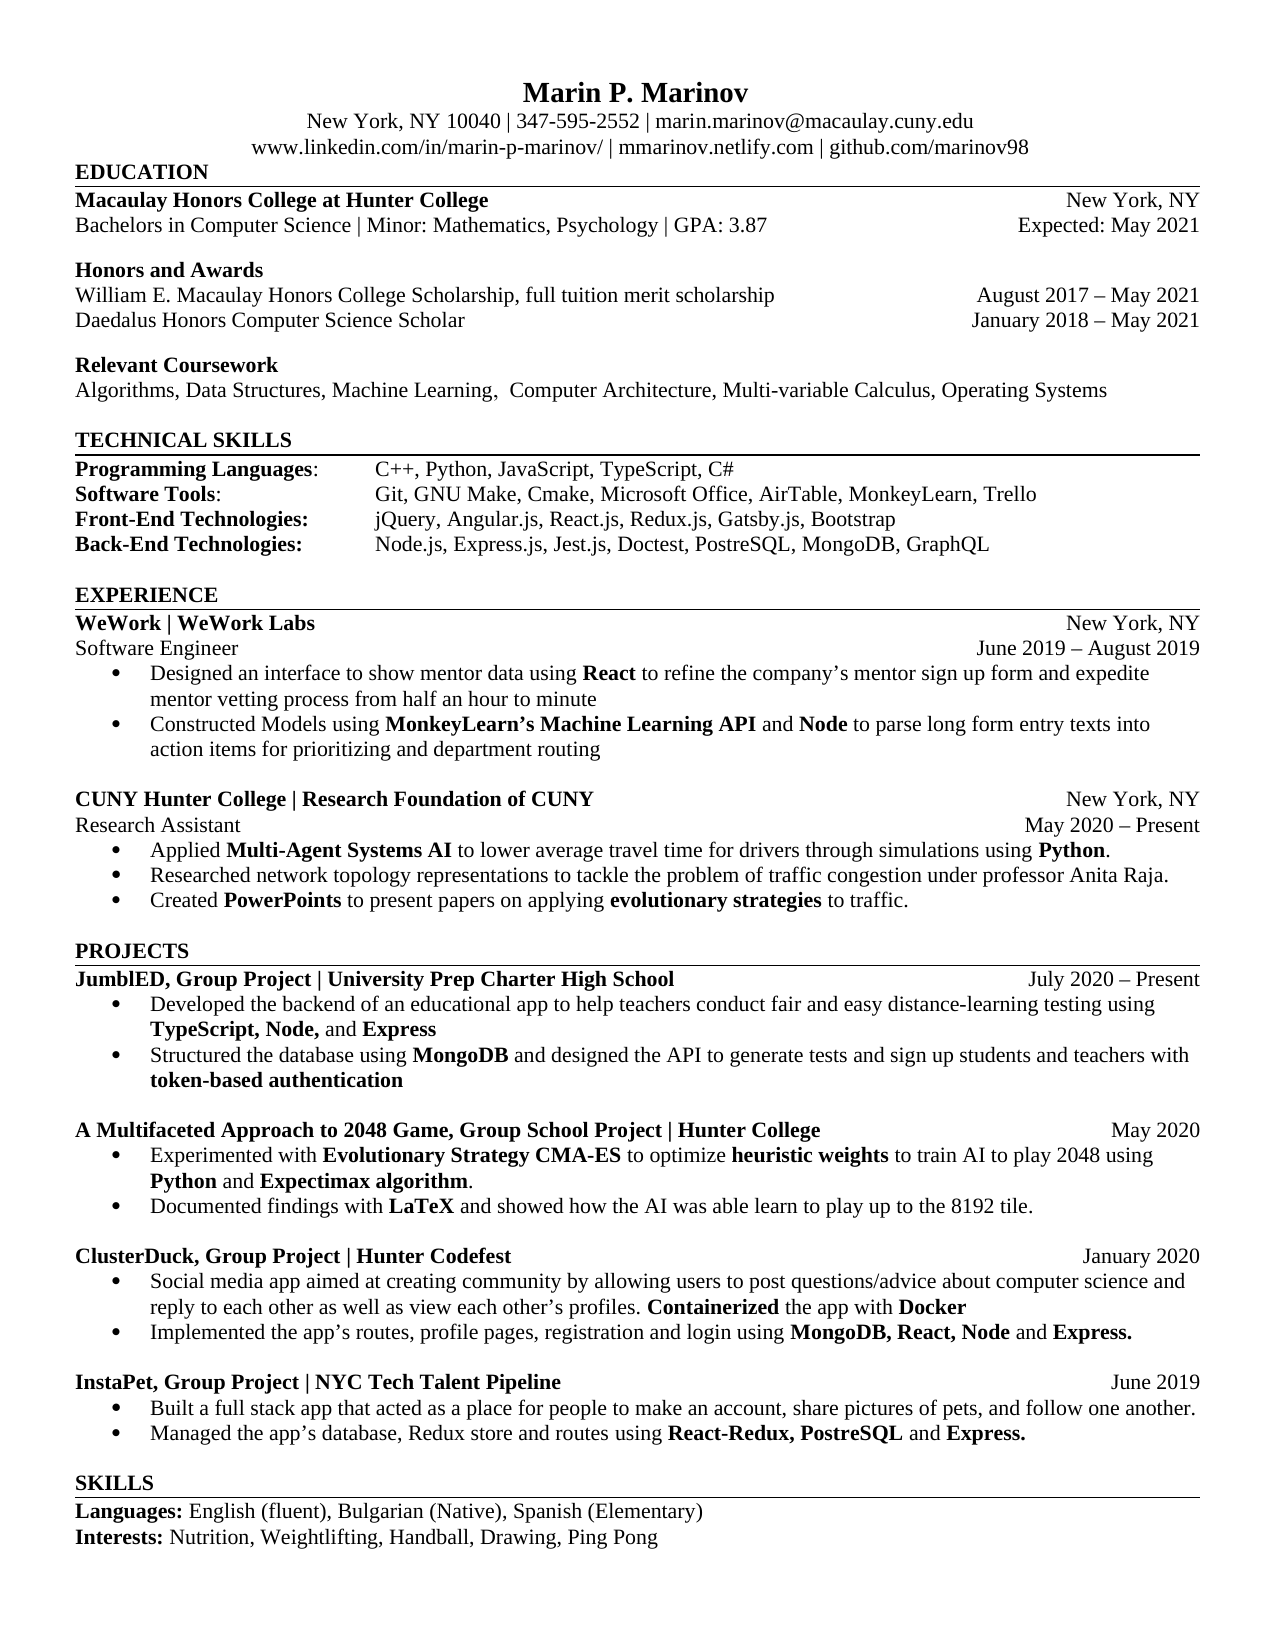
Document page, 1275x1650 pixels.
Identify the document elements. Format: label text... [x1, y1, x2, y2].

list Applied Multi-Agent Systems AI to lower average travel time for drivers through simulations using Python. [112, 837, 1200, 862]
text TECHNICAL SKILLS [75, 427, 1200, 454]
list Researched network topology representations to tackle the problem of traffic congestion under professor Anita Raja. [112, 862, 1200, 887]
text WeWork | WeWork Labs New York, NY [75, 610, 1200, 635]
text www.linkedin.com/in/marin-p-marinov/ | mmarinov.netlify.com | github.com/marinov98 [75, 134, 1205, 159]
list Documented findings with LaTeX and showed how the AI was able learn to play up to the 8192 tile. [112, 1193, 1200, 1218]
text A Multifaceted Approach to 2048 Game, Group School Project | Hunter College May 2020 [75, 1117, 1200, 1142]
text Marin P. Marinov [75, 75, 1196, 108]
list Experimented with Evolutionary Strategy CMA-ES to optimize heuristic weights to train AI to play 2048 using Python and Expectimax algorithm. [112, 1142, 1200, 1193]
list Built a full stack app that acted as a place for people to make an account, share pictures of pets, and follow one another. [112, 1394, 1200, 1420]
text EXPERIENCE [75, 582, 1200, 609]
list Constructed Models using MonkeyLearn’s Machine Learning API and Node to parse long form entry texts into action items for prioritizing and department routing [112, 711, 1200, 761]
text Daedalus Honors Computer Science Scholar January 2018 – May 2021 [75, 307, 1200, 332]
text Macaulay Honors College at Hunter College New York, NY [75, 187, 1200, 212]
text InstaPet, Group Project | NYC Tech Talent Pipeline June 2019 [75, 1369, 1200, 1394]
list Created PowerPoints to present papers on applying evolutionary strategies to traffic. [112, 887, 1200, 912]
text EDUCATION [75, 159, 1200, 186]
text JumblED, Group Project | University Prep Charter High School July 2020 – Present [75, 966, 1200, 991]
list Managed the app’s database, Redux store and routes using React-Redux, PostreSQL and Express. [112, 1420, 1200, 1445]
list Designed an interface to show mentor data using React to refine the company’s mentor sign up form and expedite mentor vetting process from half an hour to minute [112, 660, 1200, 711]
text Languages: English (fluent), Bulgarian (Native), Spanish (Elementary) [75, 1498, 1200, 1524]
list Developed the backend of an educational app to help teachers conduct fair and easy distance-learning testing using TypeScript, Node, and Express [112, 991, 1200, 1042]
text Front-End Technologies: jQuery, Angular.js, React.js, Redux.js, Gatsby.js, Bootstrap [75, 506, 1200, 531]
list Social media app aimed at creating community by allowing users to post questions/advice about computer science and reply to each other as well as view each other’s profiles. Containerized the app with Docker [112, 1268, 1200, 1319]
text Relevant Coursework [75, 352, 1200, 377]
text New York, NY 10040 | 347-595-2552 | marin.marinov@macaulay.cuny.edu [75, 108, 1205, 134]
text ClusterDuck, Group Project | Hunter Codefest January 2020 [75, 1243, 1200, 1268]
text Back-End Technologies: Node.js, Express.js, Jest.js, Doctest, PostreSQL, MongoDB, GraphQL [75, 531, 1200, 556]
text Honors and Awards [75, 257, 1200, 282]
text PROJECTS [75, 938, 1200, 965]
text Algorithms, Data Structures, Machine LearningComputer Architecture, Multi-variable Calculus, Operating Systems [75, 377, 1200, 402]
list Implemented the app’s routes, profile pages, registration and login using MongoDB, React, Node and Express. [112, 1319, 1200, 1344]
text Software Engineer June 2019 – August 2019 [75, 635, 1200, 660]
text SKILLS [75, 1470, 1200, 1497]
text Programming Languages: C++, Python, JavaScript, TypeScript, C# [75, 456, 1200, 481]
text Software Tools: Git, GNU Make, Cmake, Microsoft Office, AirTable, MonkeyLearn, Trello [75, 481, 1200, 506]
list Structured the database using MongoDB and designed the API to generate tests and sign up students and teachers with token-based authentication [112, 1042, 1200, 1092]
text Interests: Nutrition, Weightlifting, Handball, Drawing, Ping Pong [75, 1524, 1200, 1549]
text Research Assistant May 2020 – Present [75, 812, 1200, 837]
text Bachelors in Computer Science | Minor: Mathematics, Psychology | GPA: 3.87 Expected: May 2021 [75, 212, 1200, 238]
text CUNY Hunter College | Research Foundation of CUNY New York, NY [75, 786, 1200, 812]
text William E. Macaulay Honors College Scholarship, full tuition merit scholarship August 2017 – May 2021 [75, 282, 1200, 307]
